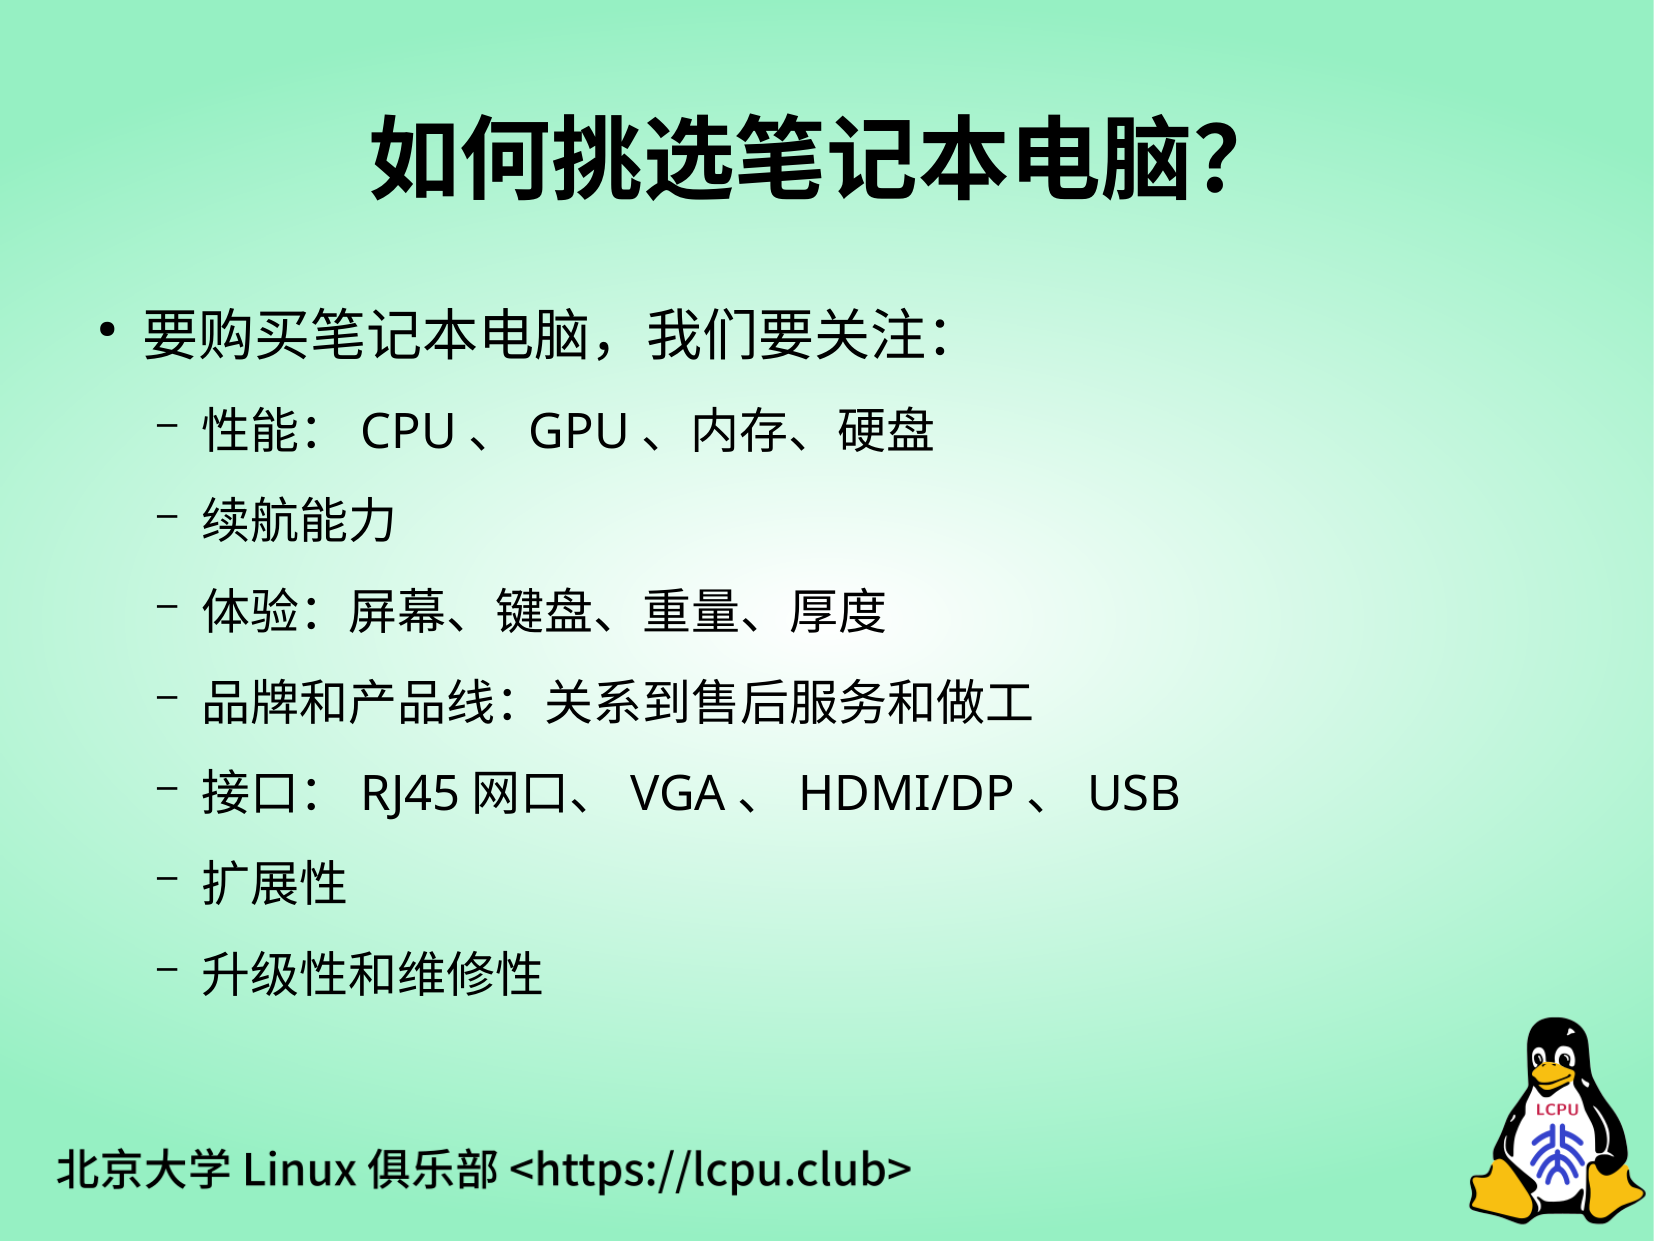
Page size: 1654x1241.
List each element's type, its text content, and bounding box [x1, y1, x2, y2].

title 如何挑选笔记本电脑？ [82, 49, 1571, 257]
picture [0, 0, 1654, 1241]
list 要购买笔记本电脑，我们要关注： 性能：CPU、GPU、内存、硬盘 续航能力 体验：屏幕、键盘、重量、厚度 品牌和产品线：关系到售后服务和做工 接口：RJ45网口、VGA、HDMI/DP、USB 扩展性 升级性和维修性 [82, 290, 1571, 1010]
